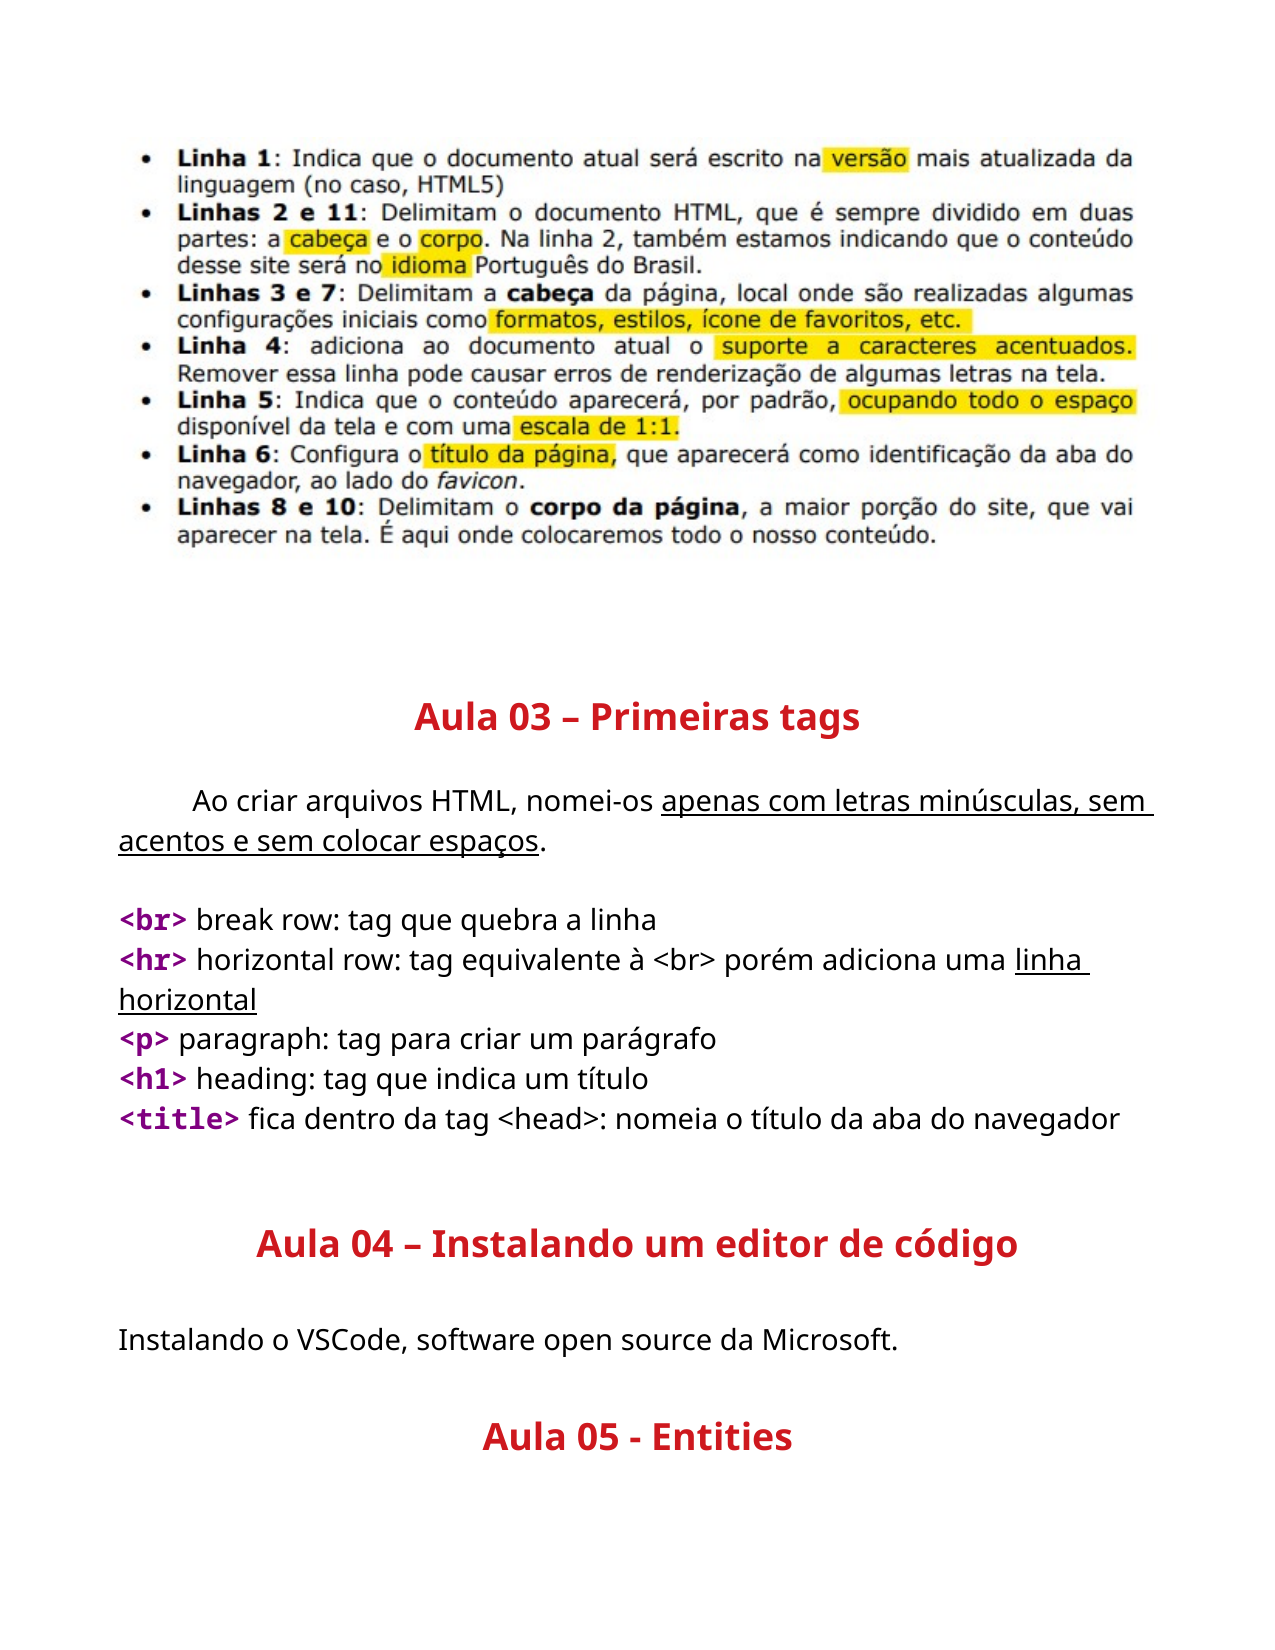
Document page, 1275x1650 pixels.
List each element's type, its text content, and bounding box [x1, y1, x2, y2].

text <h1> heading: tag que indica um título [118, 1058, 1157, 1098]
text Instalando o VSCode, software open source da Microsoft. [118, 1319, 1157, 1359]
text <title> fica dentro da tag <head>: nomeia o título da aba do navegador [118, 1098, 1157, 1138]
picture [121, 137, 1161, 571]
text <br> break row: tag que quebra a linha [118, 899, 1157, 939]
text <hr> horizontal row: tag equivalente à <br> porém adiciona uma linha horizontal [118, 939, 1157, 1019]
text Aula 04 – Instalando um editor de código [118, 1217, 1157, 1268]
text Aula 05 - Entities [118, 1410, 1157, 1461]
text <p> paragraph: tag para criar um parágrafo [118, 1019, 1157, 1058]
text Ao criar arquivos HTML, nomei-os apenas com letras minúsculas, sem acentos e sem colocar espaços. [118, 781, 1157, 860]
text Aula 03 – Primeiras tags [118, 690, 1157, 741]
